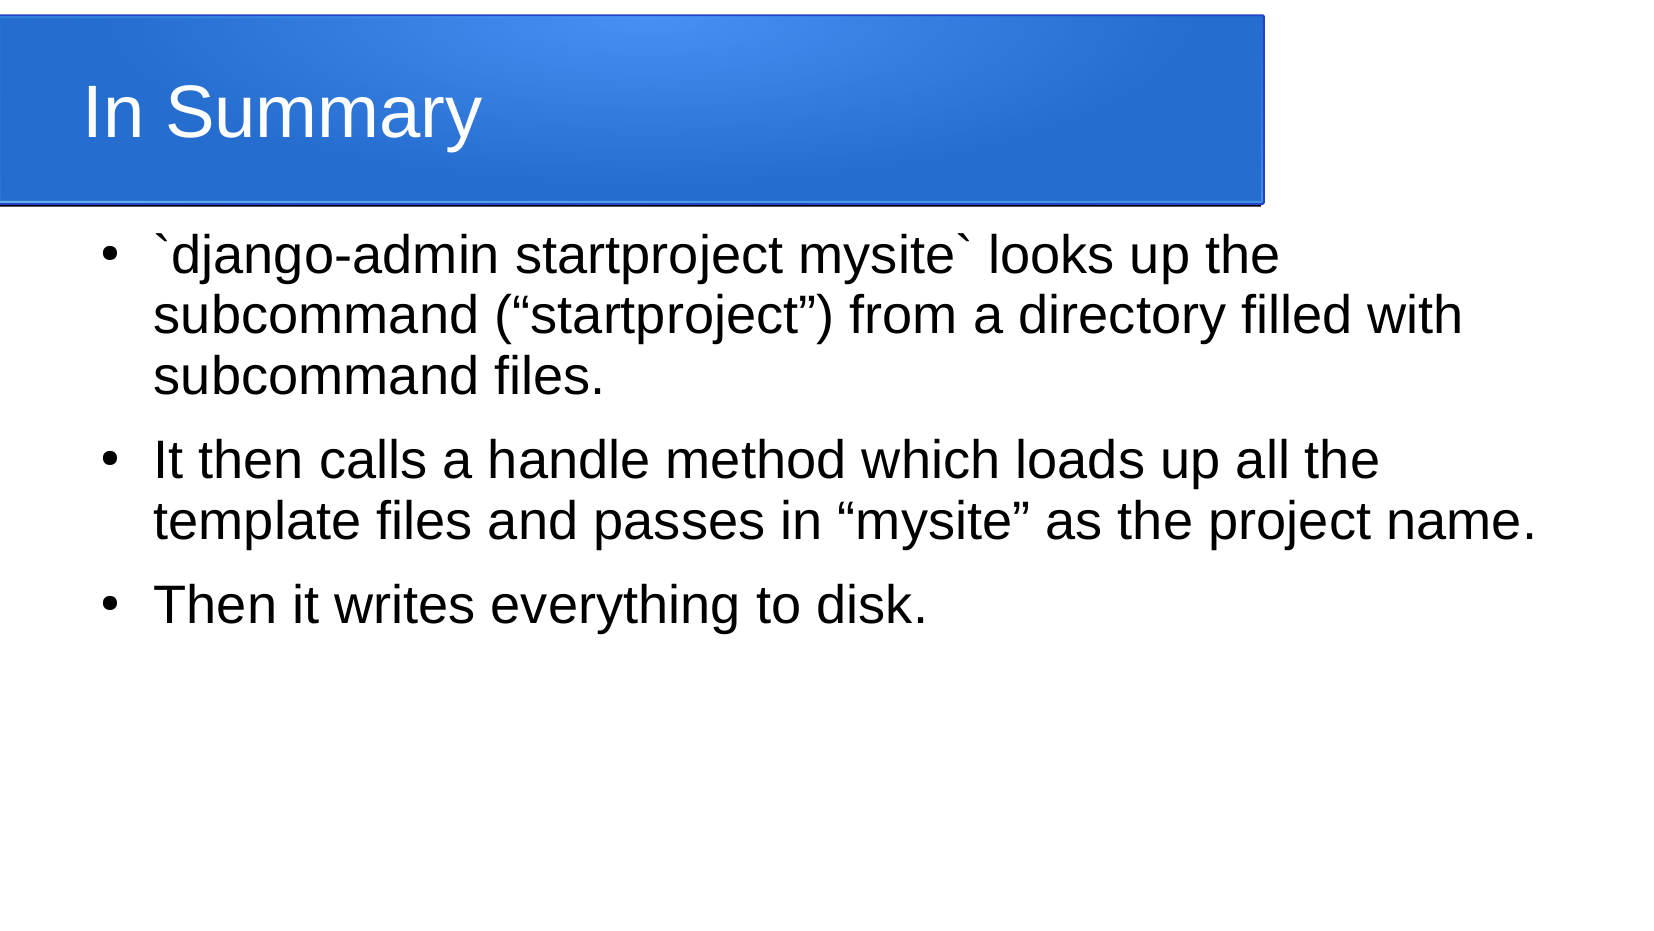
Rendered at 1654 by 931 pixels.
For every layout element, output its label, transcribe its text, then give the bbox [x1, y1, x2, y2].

title In Summary [82, 35, 1235, 189]
list `django-admin startproject mysite` looks up the subcommand (“startproject”) from a directory filled with subcommand files. It then calls a handle method which loads up all the template files and passes in “mysite” as the project name. Then it writes everything to disk. [82, 224, 1571, 764]
